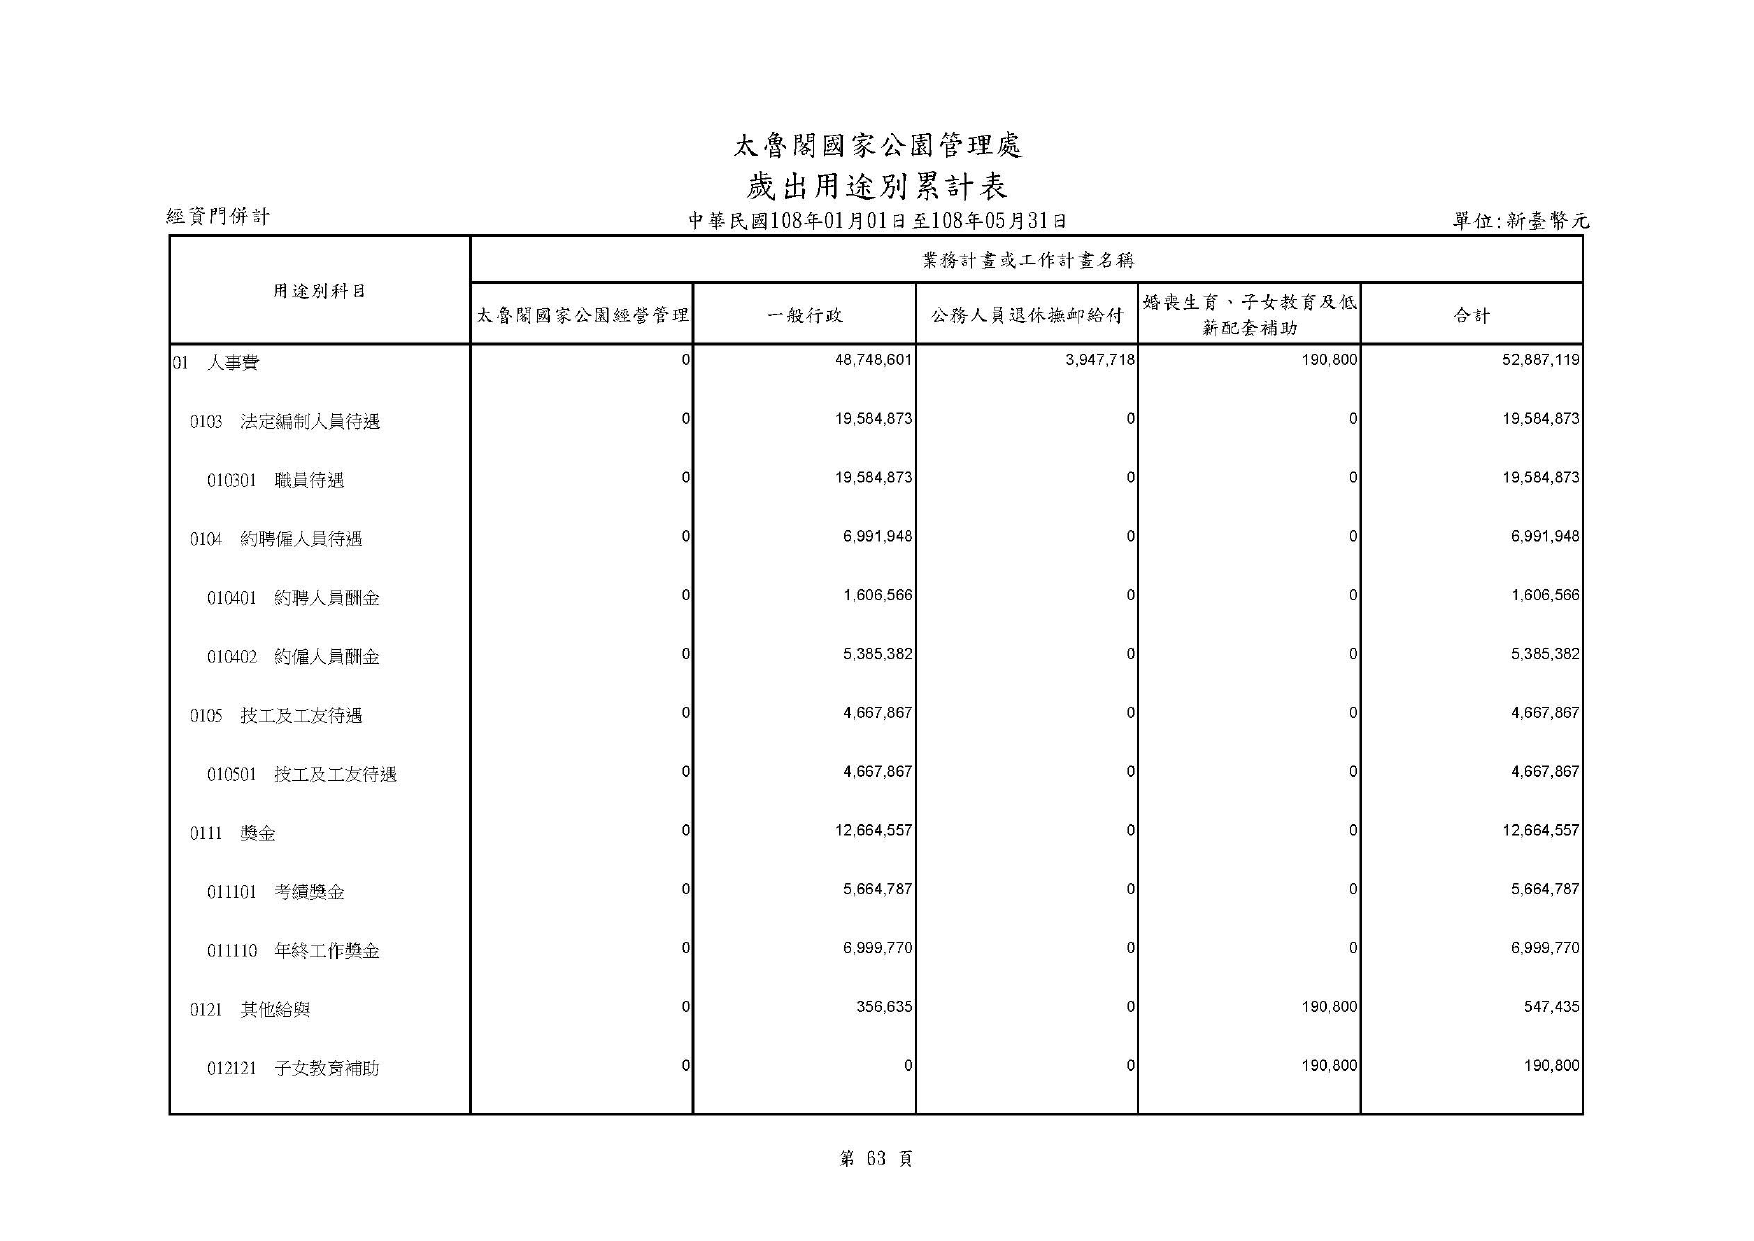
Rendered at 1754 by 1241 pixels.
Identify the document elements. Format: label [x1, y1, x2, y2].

picture [59, 59, 1695, 1216]
